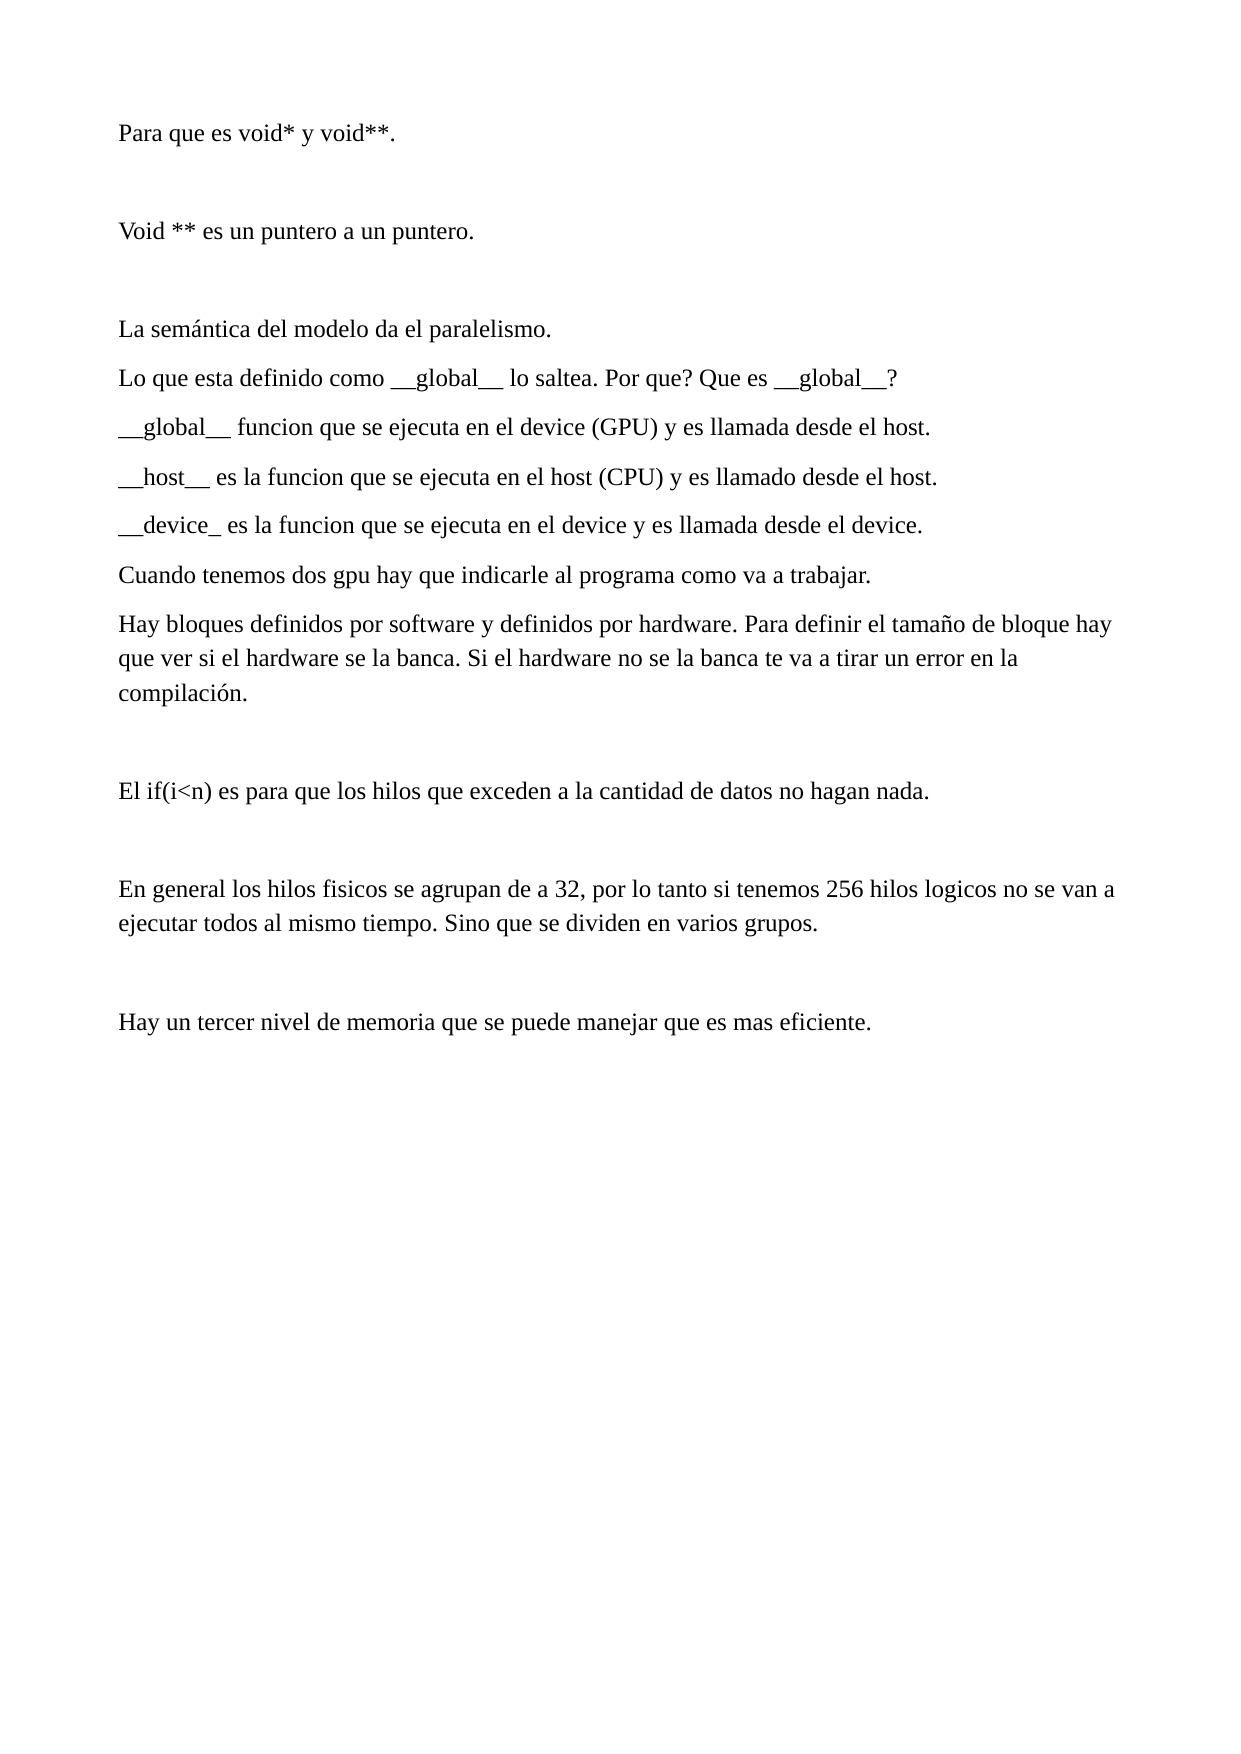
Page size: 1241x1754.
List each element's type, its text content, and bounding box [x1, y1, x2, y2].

text En general los hilos fisicos se agrupan de a 32, por lo tanto si tenemos 256 hilos logicos no se van a ejecutar todos al mismo tiempo. Sino que se dividen en varios grupos. [118, 874, 1122, 937]
text Cuando tenemos dos gpu hay que indicarle al programa como va a trabajar. [118, 560, 1122, 588]
text Hay un tercer nivel de memoria que se puede manejar que es mas eficiente. [118, 1007, 1122, 1035]
text Para que es void* y void**. [118, 118, 1122, 147]
text Hay bloques definidos por software y definidos por hardware. Para definir el tamaño de bloque hay que ver si el hardware se la banca. Si el hardware no se la banca te va a tirar un error en la compilación. [118, 609, 1122, 706]
text Void ** es un puntero a un puntero. [118, 216, 1122, 245]
text Lo que esta definido como __global__ lo saltea. Por que? Que es __global__? [118, 363, 1122, 392]
text __global__ funcion que se ejecuta en el device (GPU) y es llamada desde el host. [118, 412, 1122, 441]
text __device_ es la funcion que se ejecuta en el device y es llamada desde el device. [118, 511, 1122, 539]
text El if(i<n) es para que los hilos que exceden a la cantidad de datos no hagan nada. [118, 776, 1122, 804]
text __host__ es la funcion que se ejecuta en el host (CPU) y es llamado desde el host. [118, 462, 1122, 490]
text La semántica del modelo da el paralelismo. [118, 314, 1122, 343]
